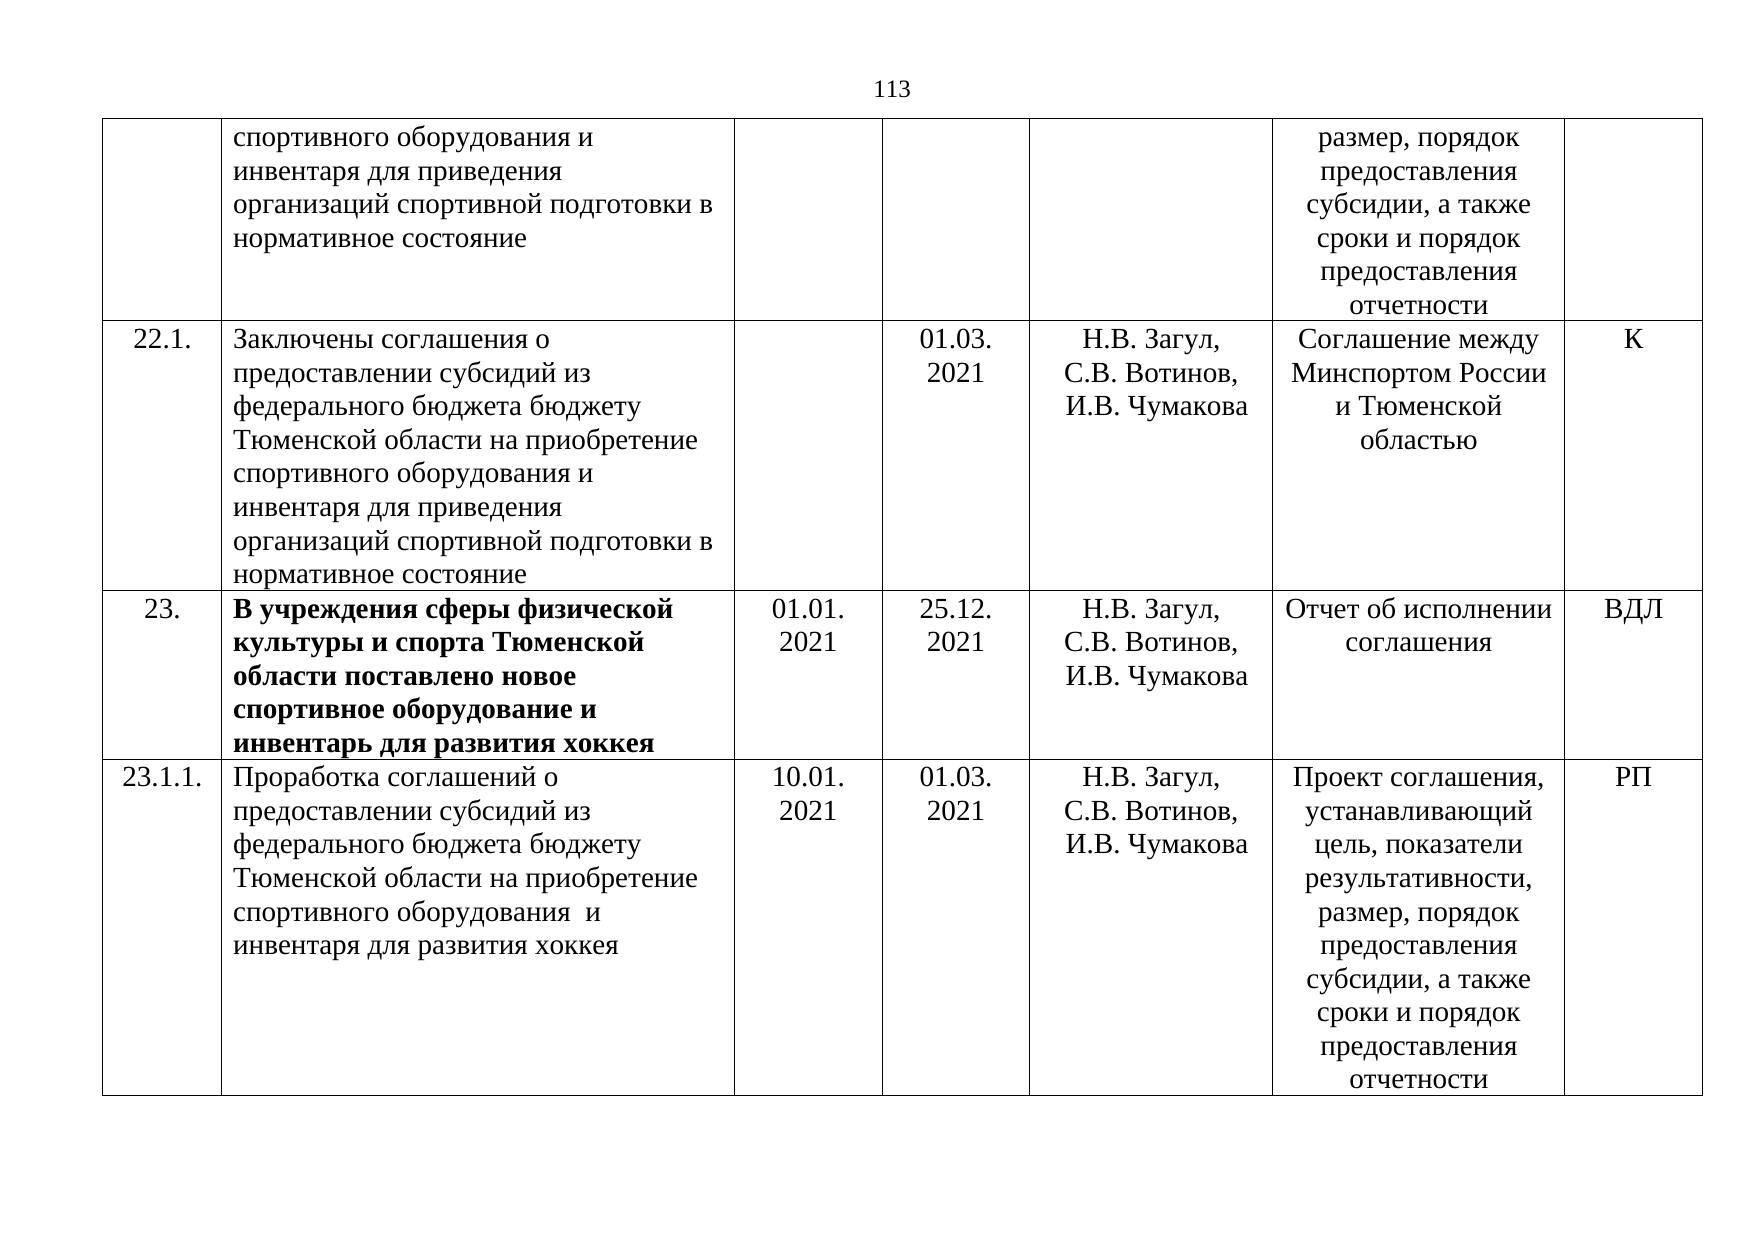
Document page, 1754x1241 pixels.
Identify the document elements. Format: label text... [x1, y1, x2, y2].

table_cell В учреждения сферы физической культуры и спорта Тюменской области поставлено новое спортивное оборудование и инвентарь для развития хоккея [222, 591, 734, 758]
table_cell К [1565, 321, 1702, 590]
table_cell Проект соглашения, устанавливающий цель, показатели результативности, размер, порядок предоставления субсидии, а также сроки и порядок предоставления отчетности [1273, 760, 1564, 1095]
table_cell [1030, 119, 1272, 320]
table_cell Н.В. Загул, С.В. Вотинов, И.В. Чумакова [1030, 591, 1272, 758]
table_cell [735, 321, 882, 590]
table_cell 01.03. 2021 [883, 321, 1029, 590]
table_cell Соглашение между Минспортом России и Тюменской областью [1273, 321, 1564, 590]
table_cell 01.03. 2021 [883, 760, 1029, 1095]
table_cell Отчет об исполнении соглашения [1273, 591, 1564, 758]
table_cell 23.1.1. [103, 760, 221, 1095]
table_cell [735, 119, 882, 320]
table_cell Н.В. Загул, С.В. Вотинов, И.В. Чумакова [1030, 760, 1272, 1095]
table_cell Н.В. Загул, С.В. Вотинов, И.В. Чумакова [1030, 321, 1272, 590]
table_cell 01.01. 2021 [735, 591, 882, 758]
table_cell [103, 119, 221, 320]
table_cell 23. [103, 591, 221, 758]
table_cell спортивного оборудования и инвентаря для приведения организаций спортивной подготовки в нормативное состояние [222, 119, 734, 320]
table_cell ВДЛ [1565, 591, 1702, 758]
table_cell [1565, 119, 1702, 320]
table_cell РП [1565, 760, 1702, 1095]
table_cell [883, 119, 1029, 320]
table_cell 22.1. [103, 321, 221, 590]
table_cell Заключены соглашения о предоставлении субсидий из федерального бюджета бюджету Тюменской области на приобретение спортивного оборудования и инвентаря для приведения организаций спортивной подготовки в нормативное состояние [222, 321, 734, 590]
table_cell Проработка соглашений о предоставлении субсидий из федерального бюджета бюджету Тюменской области на приобретение спортивного оборудования и инвентаря для развития хоккея [222, 760, 734, 1095]
table_cell 10.01. 2021 [735, 760, 882, 1095]
table_cell 25.12. 2021 [883, 591, 1029, 758]
table_cell размер, порядок предоставления субсидии, а также сроки и порядок предоставления отчетности [1273, 119, 1564, 320]
